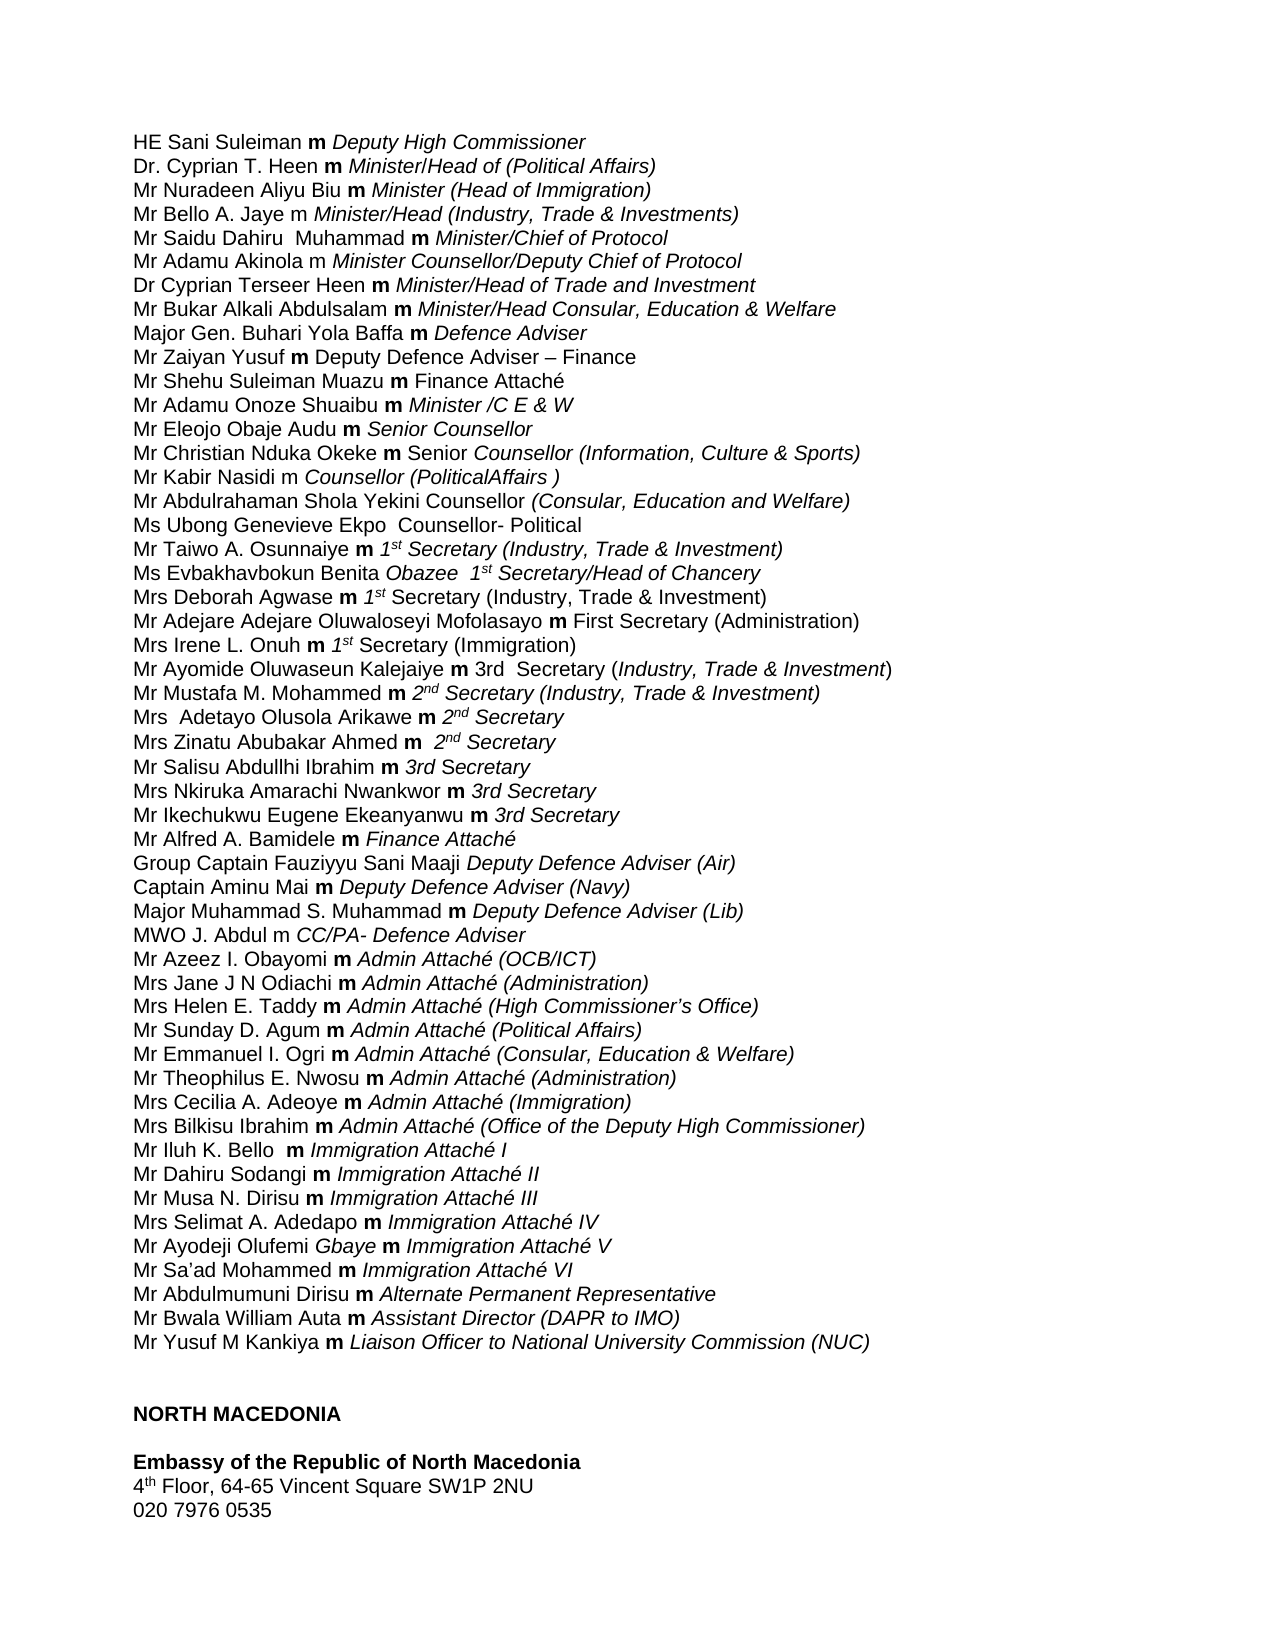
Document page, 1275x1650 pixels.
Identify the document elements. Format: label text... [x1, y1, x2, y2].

text Mr Emmanuel I. Ogri m Admin Attaché (Consular, Education & Welfare) [133, 1042, 1181, 1066]
text Group Captain Fauziyyu Sani Maaji Deputy Defence Adviser (Air) [133, 851, 1181, 874]
text Mr Theophilus E. Nwosu m Admin Attaché (Administration) [133, 1066, 1181, 1090]
text Mr Zaiyan Yusuf m Deputy Defence Adviser – Finance [133, 345, 1181, 369]
text Mr Bwala William Auta m Assistant Director (DAPR to IMO) [133, 1306, 1181, 1330]
text Mrs Zinatu Abubakar Ahmed m 2nd Secretary [133, 729, 1181, 753]
text Mr Azeez I. Obayomi m Admin Attaché (OCB/ICT) [133, 946, 1181, 970]
text Mr Shehu Suleiman Muazu m Finance Attaché [133, 369, 1181, 393]
text Mr Nuradeen Aliyu Biu m Minister (Head of Immigration) [133, 177, 1181, 201]
text HE Sani Suleiman m Deputy High Commissioner [133, 129, 1181, 153]
text Major Gen. Buhari Yola Baffa m Defence Adviser [133, 321, 1181, 345]
text Mr Yusuf M Kankiya m Liaison Officer to National University Commission (NUC) [133, 1330, 1181, 1354]
text Ms Ubong Genevieve Ekpo Counsellor- Political [133, 513, 1181, 537]
text NORTH MACEDONIA [133, 1402, 1181, 1426]
text Mr Ayomide Oluwaseun Kalejaiye m 3rd Secretary (Industry, Trade & Investment) [133, 657, 1181, 681]
text Mr Bukar Alkali Abdulsalam m Minister/Head Consular, Education & Welfare [133, 297, 1181, 321]
text Captain Aminu Mai m Deputy Defence Adviser (Navy) [133, 874, 1181, 898]
text Mrs Deborah Agwase m 1st Secretary (Industry, Trade & Investment) [133, 585, 1181, 609]
text Mr Adamu Akinola m Minister Counsellor/Deputy Chief of Protocol [133, 249, 1181, 273]
text Dr Cyprian Terseer Heen m Minister/Head of Trade and Investment [133, 273, 1181, 297]
text Mrs Irene L. Onuh m 1st Secretary (Immigration) [133, 633, 1181, 657]
text Dr. Cyprian T. Heen m Minister/Head of (Political Affairs) [133, 153, 1181, 177]
text Mr Musa N. Dirisu m Immigration Attaché III [133, 1186, 1181, 1210]
text Mrs Selimat A. Adedapo m Immigration Attaché IV [133, 1210, 1181, 1234]
text Mrs Jane J N Odiachi m Admin Attaché (Administration) [133, 970, 1181, 994]
text Mrs Bilkisu Ibrahim m Admin Attaché (Office of the Deputy High Commissioner) [133, 1114, 1181, 1138]
text Mr Ayodeji Olufemi Gbaye m Immigration Attaché V [133, 1234, 1181, 1258]
text Mr Alfred A. Bamidele m Finance Attaché [133, 827, 1181, 851]
text Mr Abdulmumuni Dirisu m Alternate Permanent Representative [133, 1282, 1181, 1306]
text 020 7976 0535 [133, 1497, 1181, 1521]
text Mr Salisu Abdullhi Ibrahim m 3rd Secretary [133, 755, 1181, 779]
text Mr Eleojo Obaje Audu m Senior Counsellor [133, 417, 1181, 441]
text Major Muhammad S. Muhammad m Deputy Defence Adviser (Lib) [133, 898, 1181, 922]
text Embassy of the Republic of North Macedonia [133, 1449, 1181, 1473]
text Mr Saidu Dahiru Muhammad m Minister/Chief of Protocol [133, 225, 1181, 249]
text MWO J. Abdul m CC/PA- Defence Adviser [133, 922, 1181, 946]
text Mr Taiwo A. Osunnaiye m 1st Secretary (Industry, Trade & Investment) [133, 537, 1181, 561]
text Mr Christian Nduka Okeke m Senior Counsellor (Information, Culture & Sports) [133, 441, 1181, 465]
text Mrs Nkiruka Amarachi Nwankwor m 3rd Secretary [133, 779, 1181, 803]
text Mrs Cecilia A. Adeoye m Admin Attaché (Immigration) [133, 1090, 1181, 1114]
text Mr Sa’ad Mohammed m Immigration Attaché VI [133, 1258, 1181, 1282]
text Ms Evbakhavbokun Benita Obazee 1st Secretary/Head of Chancery [133, 561, 1181, 585]
text Mr Ikechukwu Eugene Ekeanyanwu m 3rd Secretary [133, 803, 1181, 827]
text Mr Sunday D. Agum m Admin Attaché (Political Affairs) [133, 1018, 1181, 1042]
text 4th Floor, 64-65 Vincent Square SW1P 2NU [133, 1473, 1181, 1497]
text Mr Abdulrahaman Shola Yekini Counsellor (Consular, Education and Welfare) [133, 489, 1181, 513]
text Mr Kabir Nasidi m Counsellor (PoliticalAffairs ) [133, 465, 1181, 489]
text Mr Iluh K. Bello m Immigration Attaché I [133, 1138, 1181, 1162]
text Mr Adamu Onoze Shuaibu m Minister /C E & W [133, 393, 1181, 417]
text Mrs Adetayo Olusola Arikawe m 2nd Secretary [133, 704, 1181, 728]
text Mrs Helen E. Taddy m Admin Attaché (High Commissioner’s Office) [133, 994, 1181, 1018]
text Mr Adejare Adejare Oluwaloseyi Mofolasayo m First Secretary (Administration) [133, 609, 1181, 633]
text Mr Mustafa M. Mohammed m 2nd Secretary (Industry, Trade & Investment) [133, 681, 1181, 704]
text Mr Dahiru Sodangi m Immigration Attaché II [133, 1162, 1181, 1186]
text Mr Bello A. Jaye m Minister/Head (Industry, Trade & Investments) [133, 201, 1181, 225]
